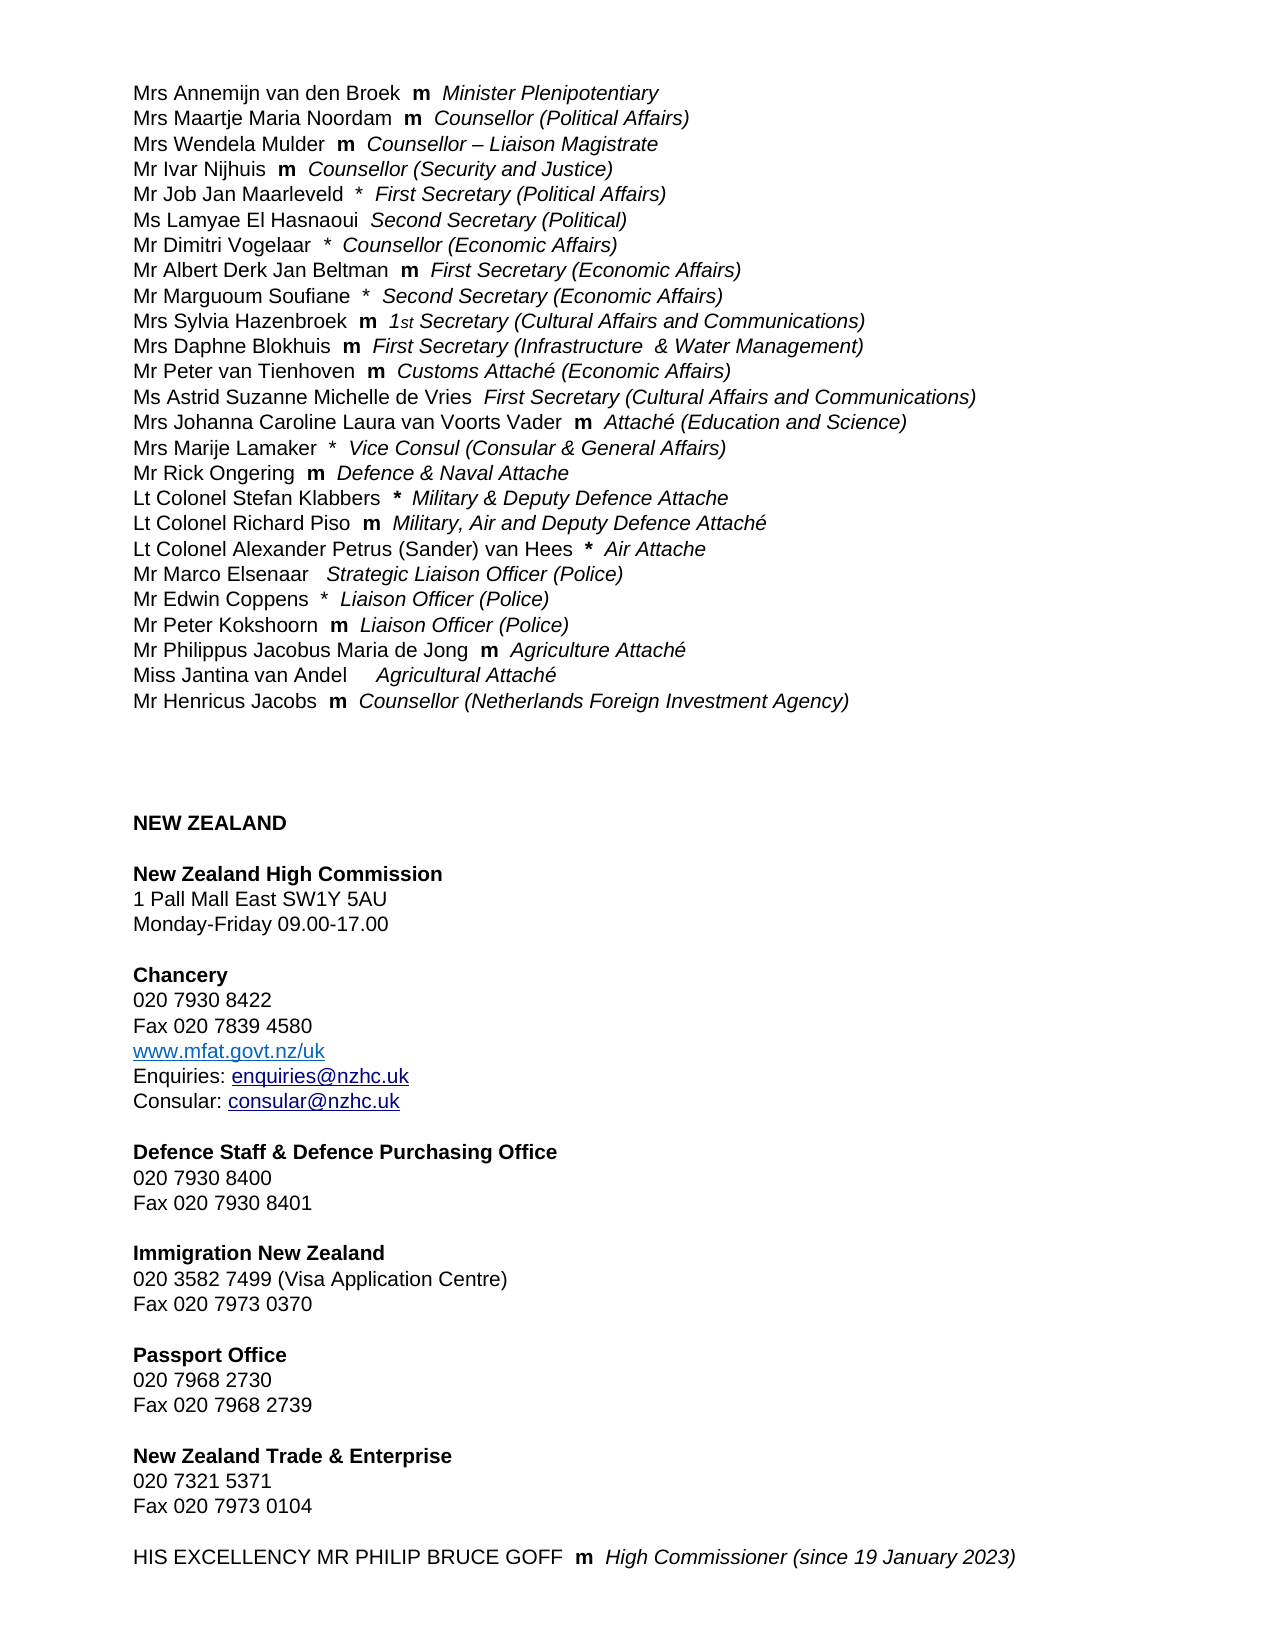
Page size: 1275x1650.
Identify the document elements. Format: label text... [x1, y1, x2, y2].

text Fax 020 7973 0370 [133, 1292, 1181, 1316]
text Mrs Sylvia Hazenbroek m 1st Secretary (Cultural Affairs and Communications) [133, 309, 1181, 333]
text www.mfat.govt.nz/uk [133, 1039, 1181, 1063]
text New Zealand Trade & Enterprise [133, 1444, 1181, 1468]
text 020 3582 7499 (Visa Application Centre) [133, 1267, 1181, 1291]
text Fax 020 7973 0104 [133, 1494, 1181, 1518]
text Mrs Marije Lamaker * Vice Consul (Consular & General Affairs) [133, 435, 1181, 459]
text Mr Philippus Jacobus Maria de Jong m Agriculture Attaché [133, 638, 1181, 662]
text Mr Peter Kokshoorn m Liaison Officer (Police) [133, 612, 1181, 636]
text Fax 020 7968 2739 [133, 1393, 1181, 1417]
text Mr Henricus Jacobs m Counsellor (Netherlands Foreign Investment Agency) [133, 688, 1181, 712]
text Mrs Maartje Maria Noordam m Counsellor (Political Affairs) [133, 106, 1181, 130]
text Immigration New Zealand [133, 1241, 1181, 1265]
text Lt Colonel Alexander Petrus (Sander) van Hees * Air Attache [133, 537, 1181, 561]
text 020 7930 8422 [133, 988, 1181, 1012]
text Ms Astrid Suzanne Michelle de Vries First Secretary (Cultural Affairs and Communications) [133, 385, 1181, 409]
text Mr Marco Elsenaar Strategic Liaison Officer (Police) [133, 562, 1181, 586]
text 020 7968 2730 [133, 1368, 1181, 1392]
text Miss Jantina van Andel Agricultural Attaché [133, 663, 1181, 687]
text Mr Marguoum Soufiane * Second Secretary (Economic Affairs) [133, 283, 1181, 307]
text Mrs Johanna Caroline Laura van Voorts Vader m Attaché (Education and Science) [133, 410, 1181, 434]
text Mrs Wendela Mulder m Counsellor – Liaison Magistrate [133, 132, 1181, 156]
text Passport Office [133, 1342, 1181, 1366]
text Monday-Friday 09.00-17.00 [133, 912, 1181, 936]
text New Zealand High Commission [133, 862, 1181, 886]
text Mr Albert Derk Jan Beltman m First Secretary (Economic Affairs) [133, 258, 1181, 282]
text Fax 020 7930 8401 [133, 1191, 1181, 1214]
text Enquiries: enquiries@nzhc.uk [133, 1064, 1181, 1088]
text Lt Colonel Richard Piso m Military, Air and Deputy Defence Attaché [133, 511, 1181, 535]
text Mr Peter van Tienhoven m Customs Attaché (Economic Affairs) [133, 359, 1181, 383]
text Mr Ivar Nijhuis m Counsellor (Security and Justice) [133, 157, 1181, 181]
text Mr Dimitri Vogelaar * Counsellor (Economic Affairs) [133, 233, 1181, 257]
text Mr Job Jan Maarleveld * First Secretary (Political Affairs) [133, 182, 1181, 206]
text Mr Rick Ongering m Defence & Naval Attache [133, 461, 1181, 484]
text Mrs Annemijn van den Broek m Minister Plenipotentiary [133, 81, 1181, 105]
text HIS EXCELLENCY MR PHILIP BRUCE GOFF m High Commissioner (since 19 January 2023) [133, 1545, 1181, 1569]
text 020 7321 5371 [133, 1469, 1181, 1493]
text Defence Staff & Defence Purchasing Office [133, 1140, 1181, 1164]
text Ms Lamyae El Hasnaoui Second Secretary (Political) [133, 207, 1181, 231]
text Fax 020 7839 4580 [133, 1013, 1181, 1037]
text 020 7930 8400 [133, 1165, 1181, 1189]
text Mr Edwin Coppens * Liaison Officer (Police) [133, 587, 1181, 611]
text Lt Colonel Stefan Klabbers * Military & Deputy Defence Attache [133, 486, 1181, 510]
text Consular: consular@nzhc.uk [133, 1089, 1181, 1113]
text Mrs Daphne Blokhuis m First Secretary (Infrastructure & Water Management) [133, 334, 1181, 358]
text NEW ZEALAND [133, 811, 1181, 835]
text Chancery [133, 963, 1181, 987]
text 1 Pall Mall East SW1Y 5AU [133, 887, 1181, 911]
